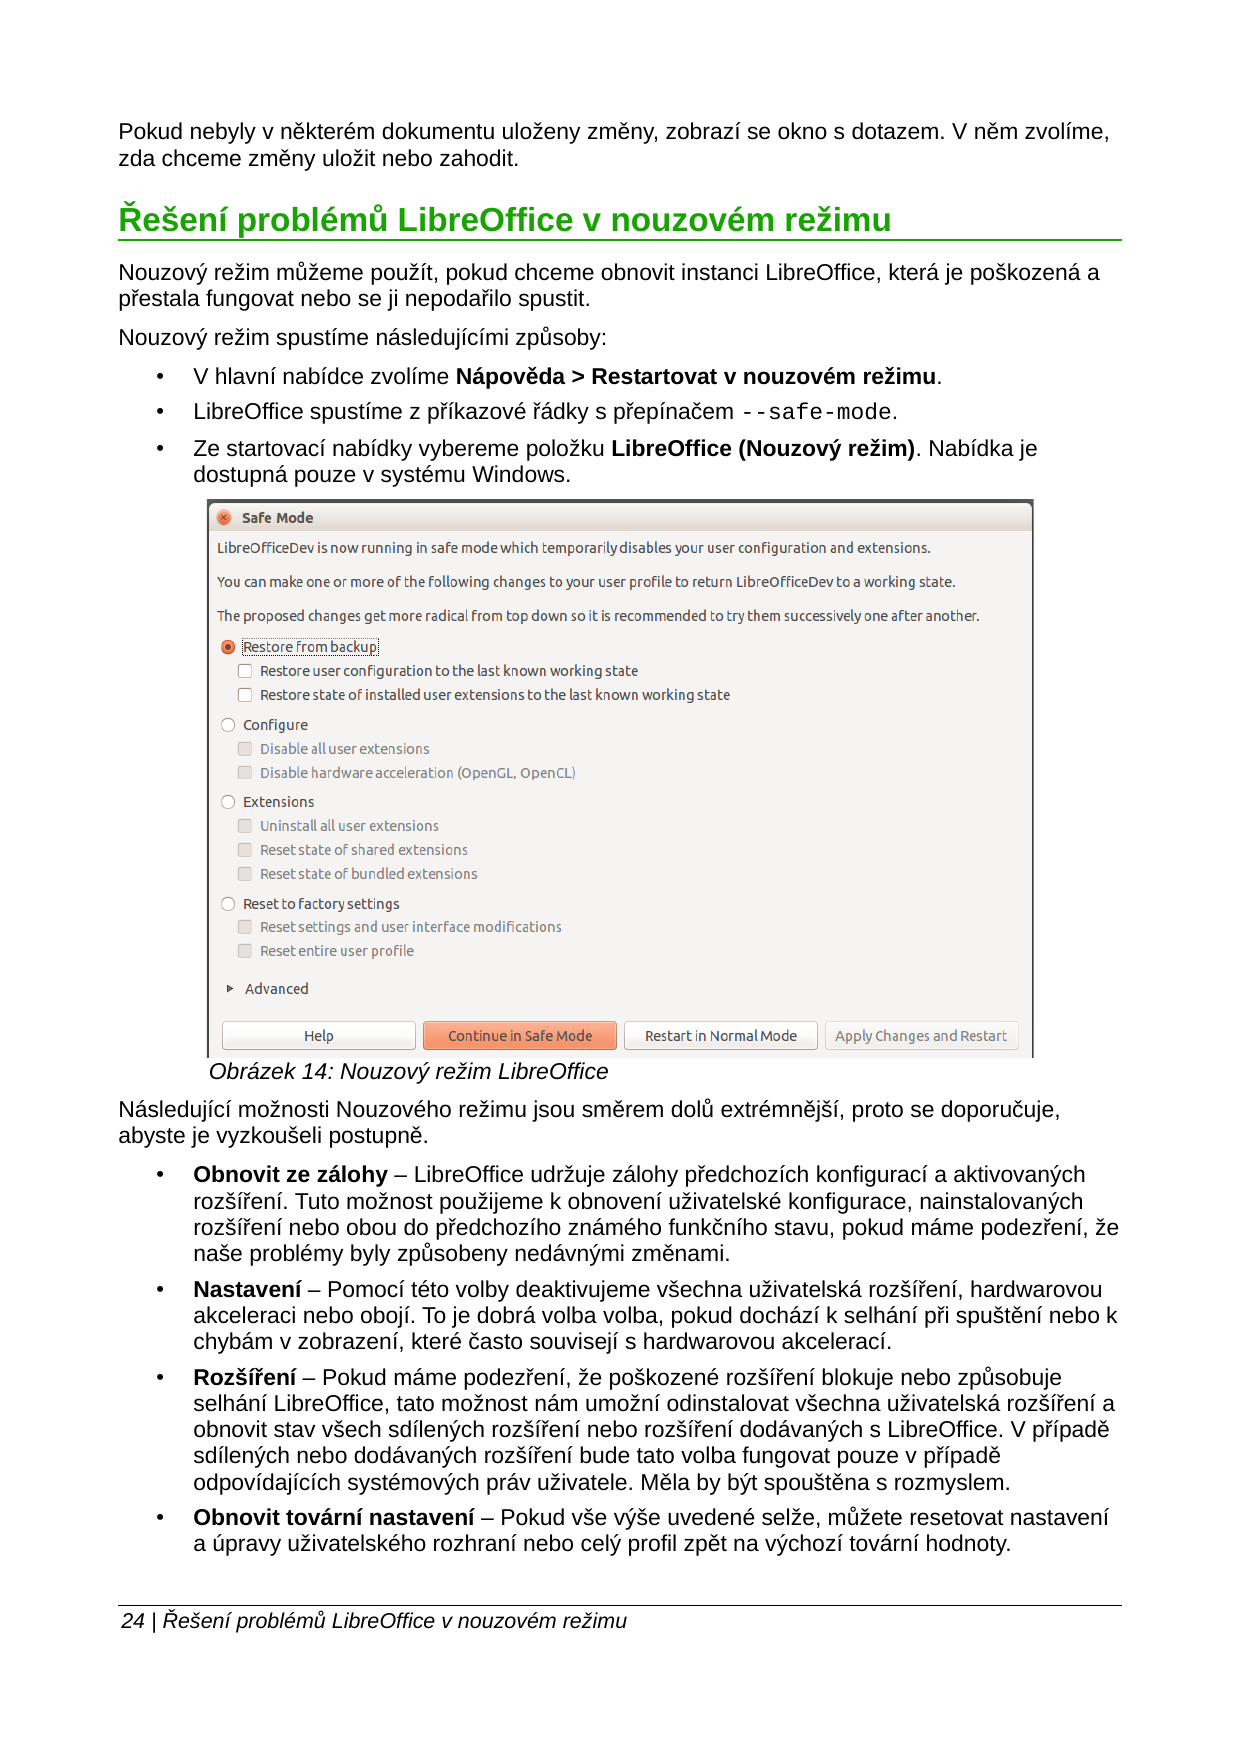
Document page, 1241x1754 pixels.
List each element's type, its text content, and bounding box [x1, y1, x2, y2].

text Následující možnosti Nouzového režimu jsou směrem dolů extrémnější, proto se doporučuje, abyste je vyzkoušeli postupně. [118, 1096, 1122, 1149]
list Obnovit ze zálohy – LibreOffice udržuje zálohy předchozích konfigurací a aktivovaných rozšíření. Tuto možnost použijeme k obnovení uživatelské konfigurace, nainstalovaných rozšíření nebo obou do předchozího známého funkčního stavu, pokud máme podezření, že naše problémy byly způsobeny nedávnými změnami. [156, 1161, 1122, 1267]
picture [206, 499, 1034, 1058]
text Nouzový režim spustíme následujícími způsoby: [118, 324, 1122, 350]
list Rozšíření – Pokud máme podezření, že poškozené rozšíření blokuje nebo způsobuje selhání LibreOffice, tato možnost nám umožní odinstalovat všechna uživatelská rozšíření a obnovit stav všech sdílených rozšíření nebo rozšíření dodávaných s LibreOffice. V případě sdílených nebo dodávaných rozšíření bude tato volba fungovat pouze v případě odpovídajících systémových práv uživatele. Měla by být spouštěna s rozmyslem. [156, 1363, 1122, 1495]
text Obrázek 14: Nouzový režim LibreOffice [209, 1058, 1032, 1084]
text Pokud nebyly v některém dokumentu uloženy změny, zobrazí se okno s dotazem. V něm zvolíme, zda chceme změny uložit nebo zahodit. [118, 118, 1122, 171]
list Nastavení – Pomocí této volby deaktivujeme všechna uživatelská rozšíření, hardwarovou akceleraci nebo obojí. To je dobrá volba volba, pokud dochází k selhání při spuštění nebo k chybám v zobrazení, které často souvisejí s hardwarovou akcelerací. [156, 1276, 1122, 1354]
list LibreOffice spustíme z příkazové řádky s přepínačem --safe-mode. [156, 398, 1122, 426]
text Nouzový režim můžeme použít, pokud chceme obnovit instanci LibreOffice, která je poškozená a přestala fungovat nebo se ji nepodařilo spustit. [118, 258, 1122, 311]
subtitle Řešení problémů LibreOffice v nouzovém režimu [118, 200, 1122, 239]
list V hlavní nabídce zvolíme Nápověda > Restartovat v nouzovém režimu. [156, 363, 1122, 389]
list Ze startovací nabídky vybereme položku LibreOffice (Nouzový režim). Nabídka je dostupná pouze v systému Windows. [156, 435, 1122, 488]
list Obnovit tovární nastavení – Pokud vše výše uvedené selže, můžete resetovat nastavení a úpravy uživatelského rozhraní nebo celý profil zpět na výchozí tovární hodnoty. [156, 1504, 1122, 1557]
